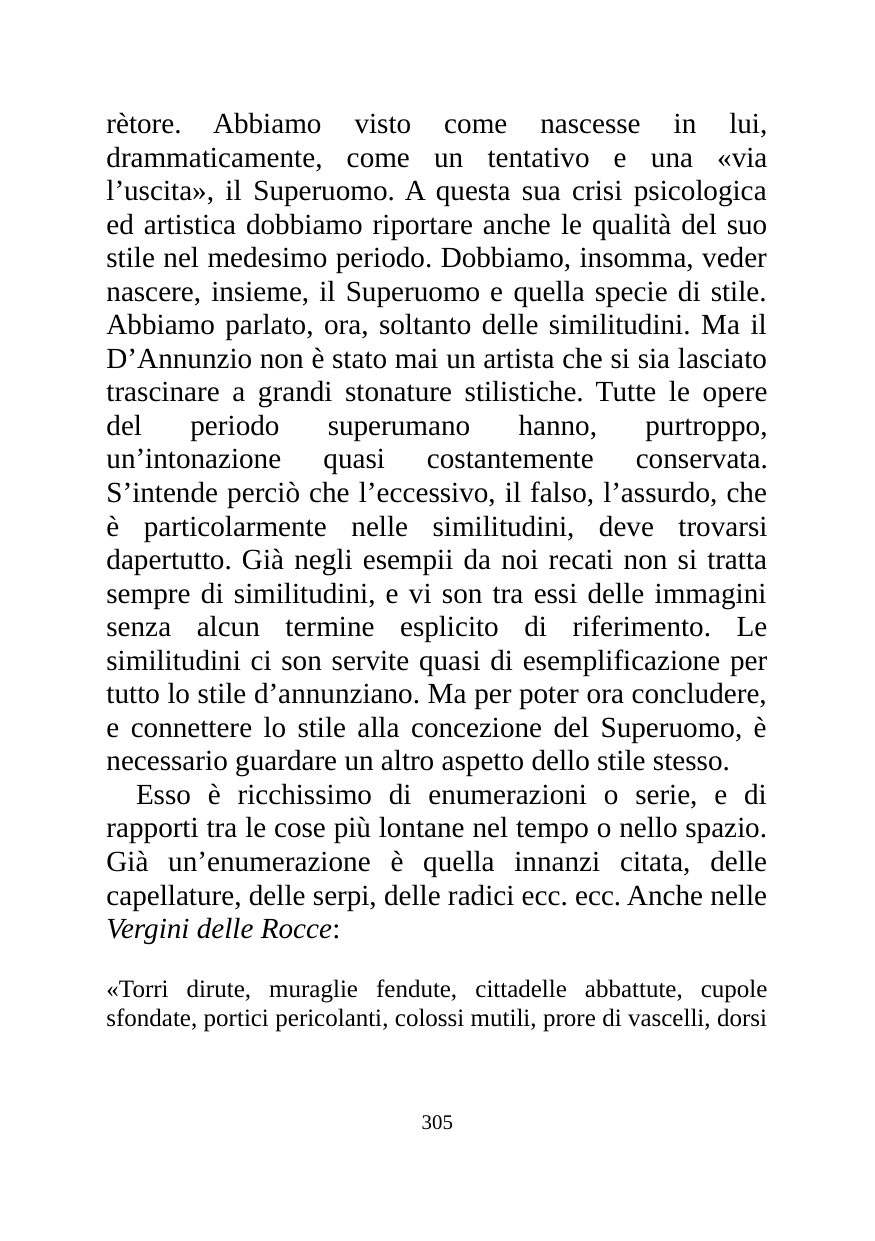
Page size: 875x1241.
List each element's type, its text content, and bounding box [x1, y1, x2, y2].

text Esso è ricchissimo di enumerazioni o serie, e di rapporti tra le cose più lontane nel tempo o nello spazio. Già un’enumerazione è quella innanzi citata, delle capellature, delle serpi, delle radici ecc. ecc. Anche nelle Vergini delle Rocce: [106, 777, 768, 945]
text «Torri dirute, muraglie fendute, cittadelle abbattute, cupole sfondate, portici pericolanti, colossi mutili, prore di vascelli, dorsi [106, 974, 768, 1032]
text rètore. Abbiamo visto come nascesse in lui, drammaticamente, come un tentativo e una «via l’uscita», il Superuomo. A questa sua crisi psicologica ed artistica dobbiamo riportare anche le qualità del suo stile nel medesimo periodo. Dobbiamo, insomma, veder nascere, insieme, il Superuomo e quella specie di stile. Abbiamo parlato, ora, soltanto delle similitudini. Ma il D’Annunzio non è stato mai un artista che si sia lasciato trascinare a grandi stonature stilistiche. Tutte le opere del periodo superumano hanno, purtroppo, un’intonazione quasi costantemente conservata. S’intende perciò che l’eccessivo, il falso, l’assurdo, che è particolarmente nelle similitudini, deve trovarsi dapertutto. Già negli esempii da noi recati non si tratta sempre di similitudini, e vi son tra essi delle immagini senza alcun termine esplicito di riferimento. Le similitudini ci son servite quasi di esemplificazione per tutto lo stile d’annunziano. Ma per poter ora concludere, e connettere lo stile alla concezione del Superuomo, è necessario guardare un altro aspetto dello stile stesso. [106, 106, 768, 777]
